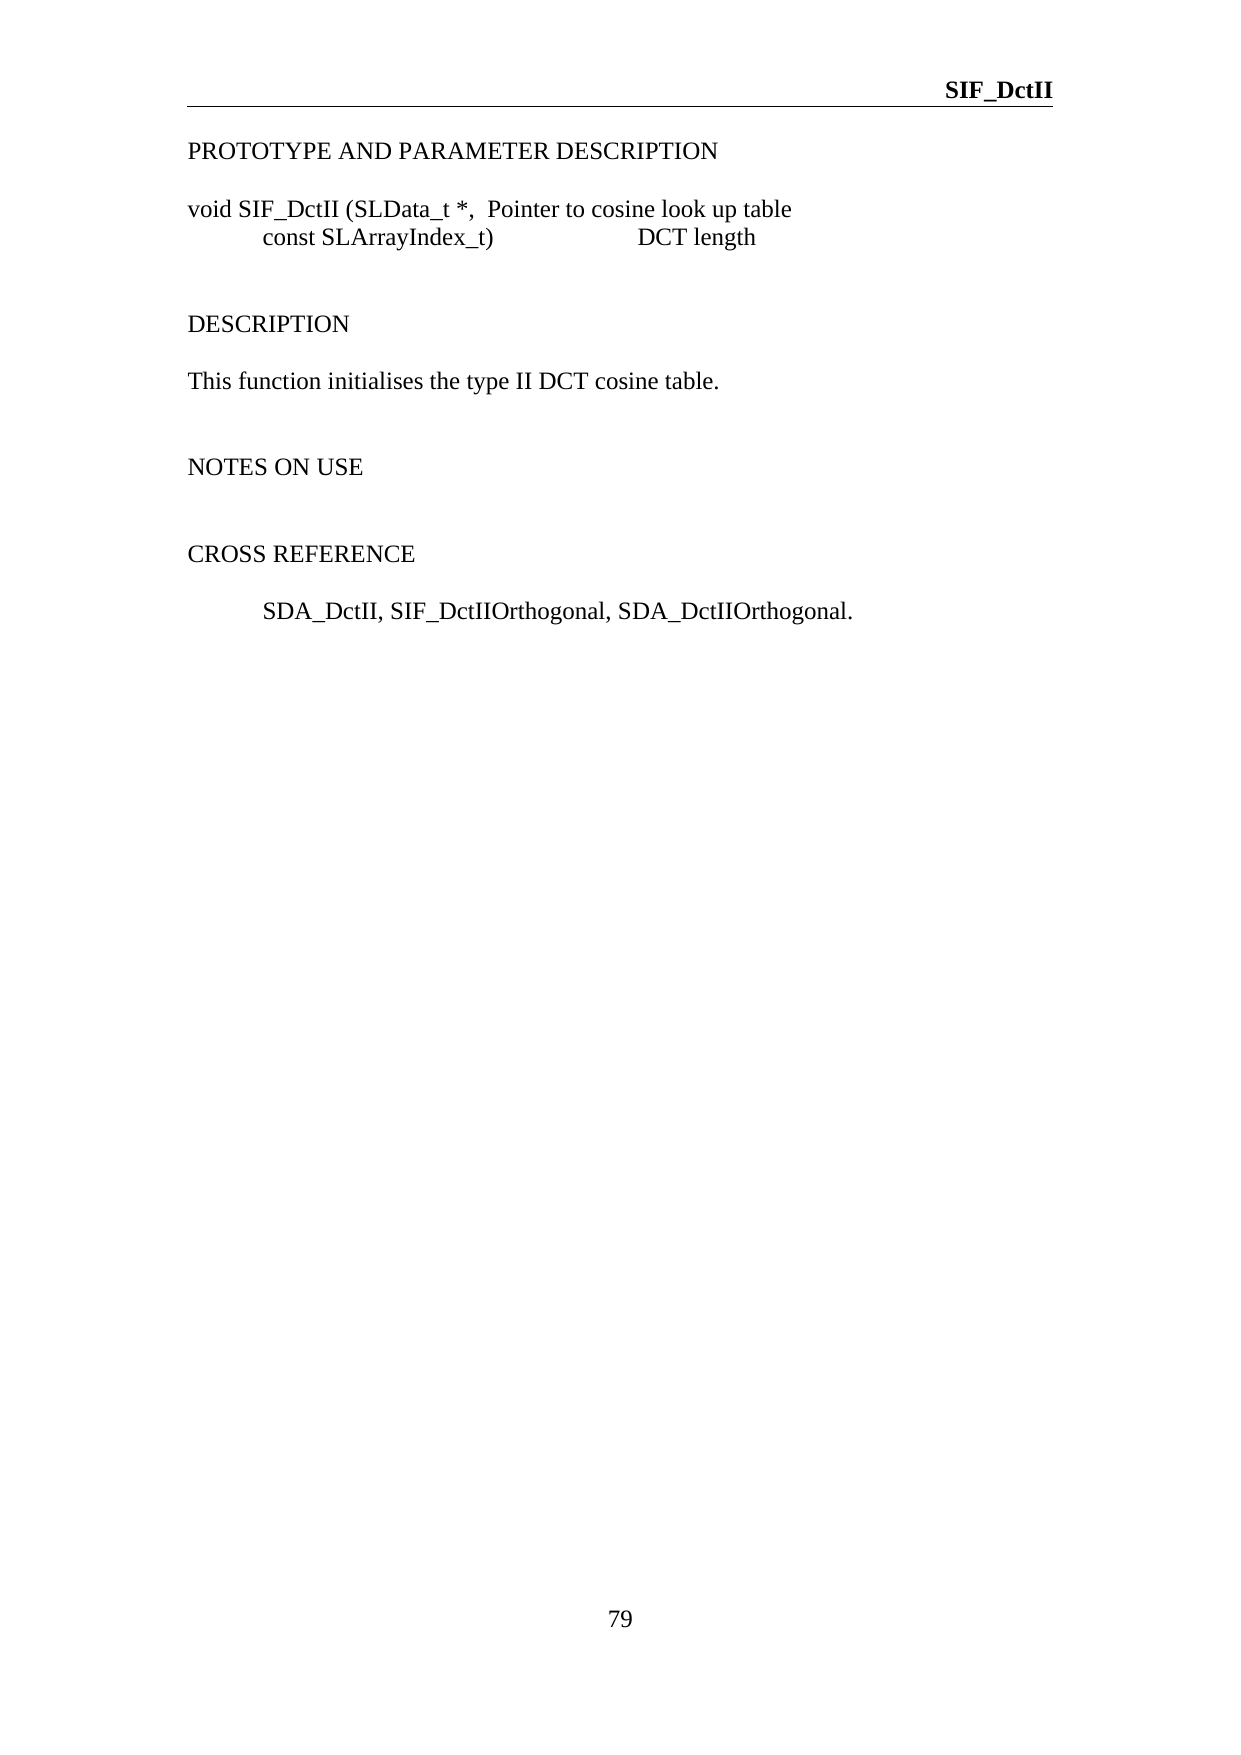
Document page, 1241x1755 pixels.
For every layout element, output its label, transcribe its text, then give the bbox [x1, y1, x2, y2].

text const SLArrayIndex_t) DCT length [187, 222, 1053, 251]
text This function initialises the type II DCT cosine table. [187, 366, 1053, 395]
text void SIF_DctII (SLData_t *, Pointer to cosine look up table [187, 194, 1053, 222]
subtitle SIF_DctII [187, 75, 1053, 106]
text PROTOTYPE AND PARAMETER DESCRIPTION [187, 136, 1053, 165]
text NOTES ON USE [187, 452, 1053, 481]
text DESCRIPTION [187, 309, 1053, 337]
text CROSS REFERENCE [187, 539, 1053, 567]
text SDA_DctII, SIF_DctIIOrthogonal, SDA_DctIIOrthogonal. [187, 596, 1053, 625]
